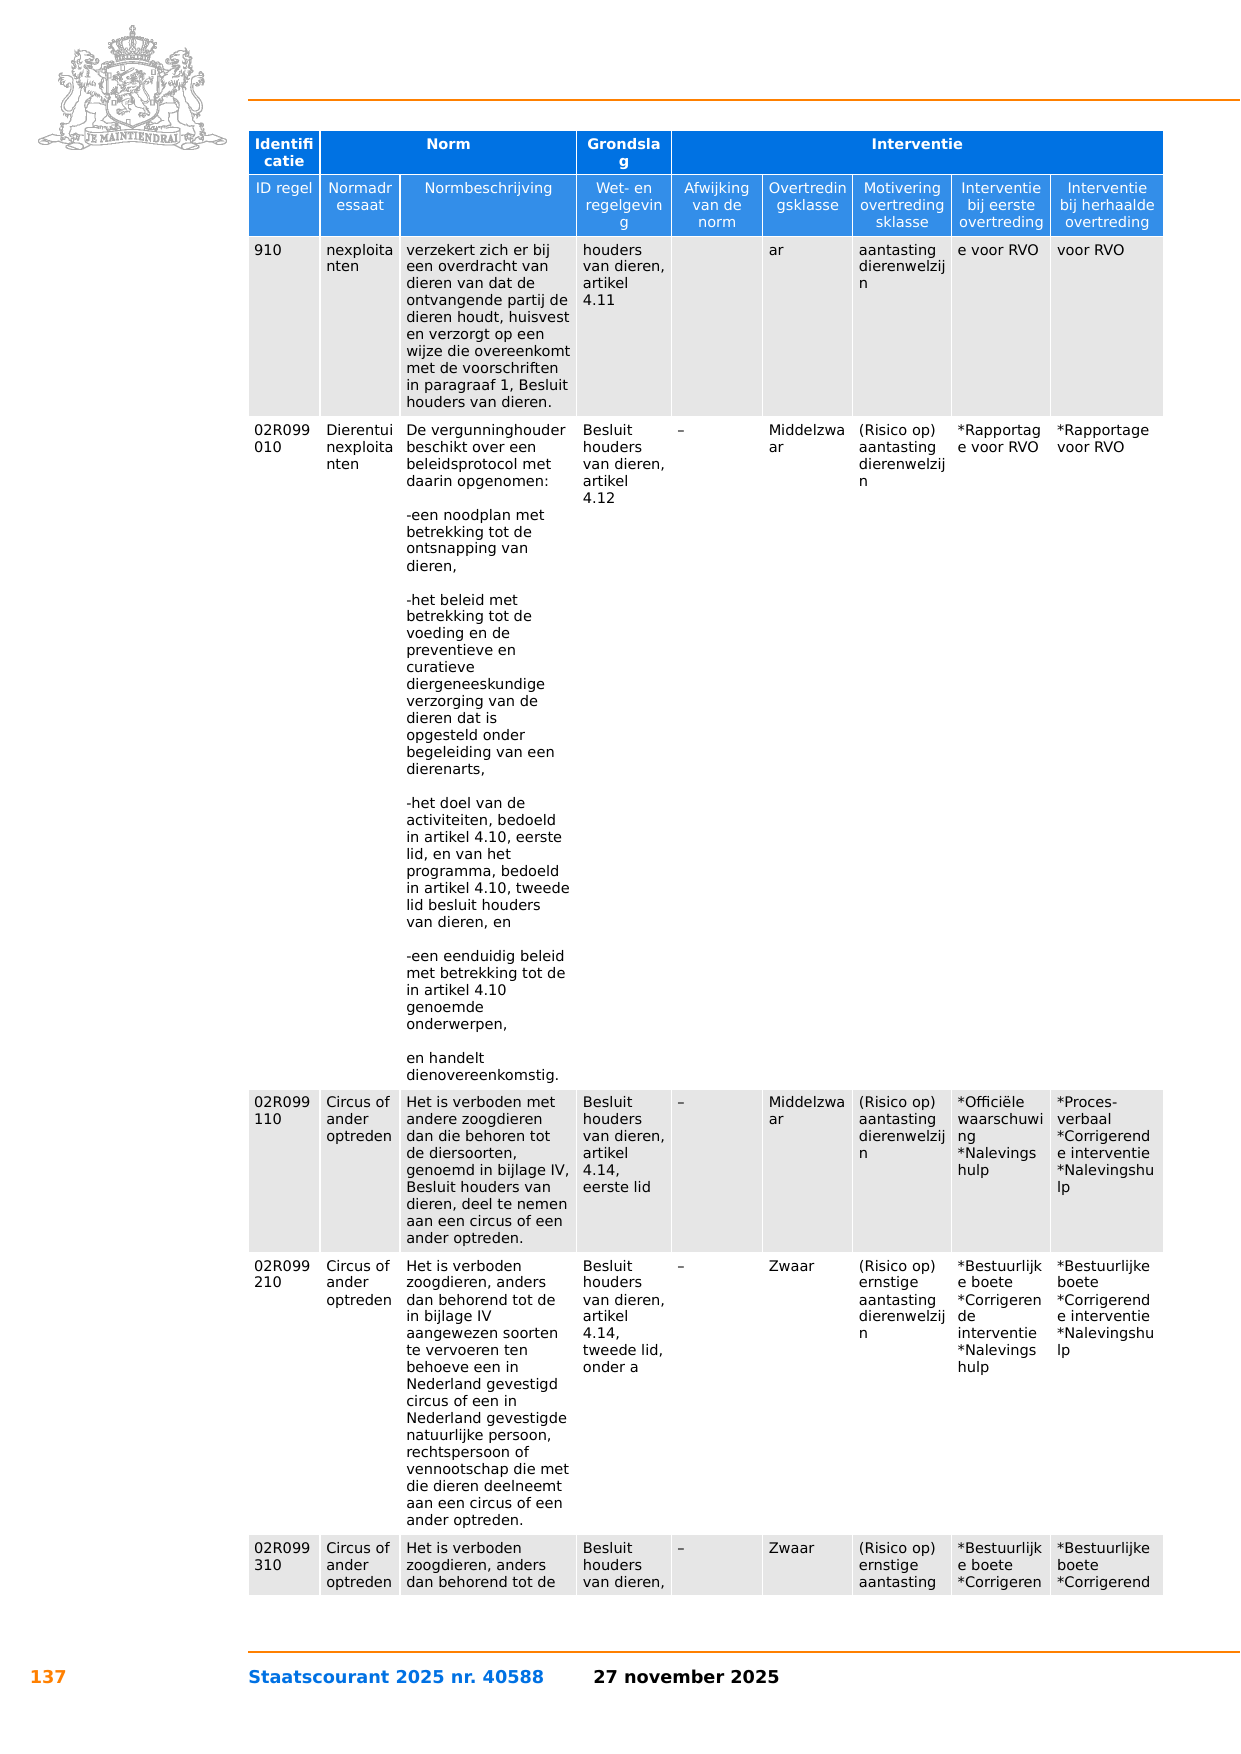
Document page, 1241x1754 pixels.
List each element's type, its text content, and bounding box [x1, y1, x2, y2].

table_cell *Bestuurlijke boete *Corrigerende interventie *Nalevingshulp [1051, 1253, 1163, 1534]
table_cell – [672, 1253, 762, 1534]
table_cell (Risico op) ernstige aantasting [853, 1535, 951, 1595]
table_cell Besluit houders van dieren, artikel 4.12 [577, 417, 671, 1088]
table_cell *Rapportage voor RVO [952, 417, 1050, 1088]
table_cell De vergunninghouder beschikt over een beleidsprotocol met daarin opgenomen: -een noodplan met betrekking tot de ontsnapping van dieren, -het beleid met betrekking tot de voeding en de preventieve en curatieve diergeneeskundige verzorging van de dieren dat is opgesteld onder begeleiding van een dierenarts, -het doel van de activiteiten, bedoeld in artikel 4.10, eerste lid, en van het programma, bedoeld in artikel 4.10, tweede lid besluit houders van dieren, en -een eenduidig beleid met betrekking tot de in artikel 4.10 genoemde onderwerpen, en handelt dienovereenkomstig. [401, 417, 576, 1088]
table_cell houders van dieren, artikel 4.11 [577, 237, 671, 416]
table_cell Het is verboden met andere zoogdieren dan die behoren tot de diersoorten, genoemd in bijlage IV, Besluit houders van dieren, deel te nemen aan een circus of een ander optreden. [401, 1090, 576, 1252]
table_cell Normadressaat [321, 175, 399, 236]
table_cell Middelzwaar [763, 417, 852, 1088]
table_cell ID regel [249, 175, 319, 236]
table_cell – [672, 417, 762, 1088]
table_cell Circus of ander optreden [321, 1535, 399, 1595]
table_cell Zwaar [763, 1535, 852, 1595]
table_cell ar [763, 237, 852, 416]
table_cell Wet- en regelgeving [577, 175, 671, 236]
table_header Grondslag [577, 131, 671, 174]
table_cell Motivering overtredingsklasse [853, 175, 951, 236]
table_cell *Bestuurlijke boete *Corrigeren [952, 1535, 1050, 1595]
table_cell Circus of ander optreden [321, 1253, 399, 1534]
table_header Norm [321, 131, 576, 174]
table_cell Dierentuinexploitanten [321, 417, 399, 1088]
table_cell 02R099110 [249, 1090, 319, 1252]
table_cell aantasting dierenwelzijn [853, 237, 951, 416]
table_cell Middelzwaar [763, 1090, 852, 1252]
table_cell Besluit houders van dieren, artikel 4.14, tweede lid, onder a [577, 1253, 671, 1534]
table_cell 02R099210 [249, 1253, 319, 1534]
table_cell (Risico op) ernstige aantasting dierenwelzijn [853, 1253, 951, 1534]
table_cell Interventie bij herhaalde overtreding [1051, 175, 1163, 236]
table_cell [672, 237, 762, 416]
table_cell Besluit houders van dieren, [577, 1535, 671, 1595]
table_cell Normbeschrijving [401, 175, 576, 236]
table_cell *Bestuurlijke boete *Corrigerende interventie *Nalevingshulp [952, 1253, 1050, 1534]
table_cell Het is verboden zoogdieren, anders dan behorend tot de [401, 1535, 576, 1595]
table_cell e voor RVO [952, 237, 1050, 416]
table_header Interventie [672, 131, 1163, 174]
table_cell (Risico op) aantasting dierenwelzijn [853, 1090, 951, 1252]
picture [38, 25, 227, 150]
table_cell 910 [249, 237, 319, 416]
table_cell Interventie bij eerste overtreding [952, 175, 1050, 236]
table_cell *Officiële waarschuwing *Nalevingshulp [952, 1090, 1050, 1252]
table_cell Afwijking van de norm [672, 175, 762, 236]
table_cell Het is verboden zoogdieren, anders dan behorend tot de in bijlage IV aangewezen soorten te vervoeren ten behoeve een in Nederland gevestigd circus of een in Nederland gevestigde natuurlijke persoon, rechtspersoon of vennootschap die met die dieren deelneemt aan een circus of een ander optreden. [401, 1253, 576, 1534]
table_cell voor RVO [1051, 237, 1163, 416]
table_cell – [672, 1090, 762, 1252]
table_cell (Risico op) aantasting dierenwelzijn [853, 417, 951, 1088]
table_cell Zwaar [763, 1253, 852, 1534]
table_cell 02R099310 [249, 1535, 319, 1595]
table_cell *Bestuurlijke boete *Corrigerend [1051, 1535, 1163, 1595]
table_cell Overtredingsklasse [763, 175, 852, 236]
table_header Identificatie [249, 131, 319, 174]
table_cell 02R099010 [249, 417, 319, 1088]
table_cell verzekert zich er bij een overdracht van dieren van dat de ontvangende partij de dieren houdt, huisvest en verzorgt op een wijze die overeenkomt met de voorschriften in paragraaf 1, Besluit houders van dieren. [401, 237, 576, 416]
table_cell Besluit houders van dieren, artikel 4.14, eerste lid [577, 1090, 671, 1252]
table_cell *Rapportage voor RVO [1051, 417, 1163, 1088]
table_cell *Proces-verbaal *Corrigerende interventie *Nalevingshulp [1051, 1090, 1163, 1252]
table_cell – [672, 1535, 762, 1595]
table_cell nexploitanten [321, 237, 399, 416]
table_cell Circus of ander optreden [321, 1090, 399, 1252]
